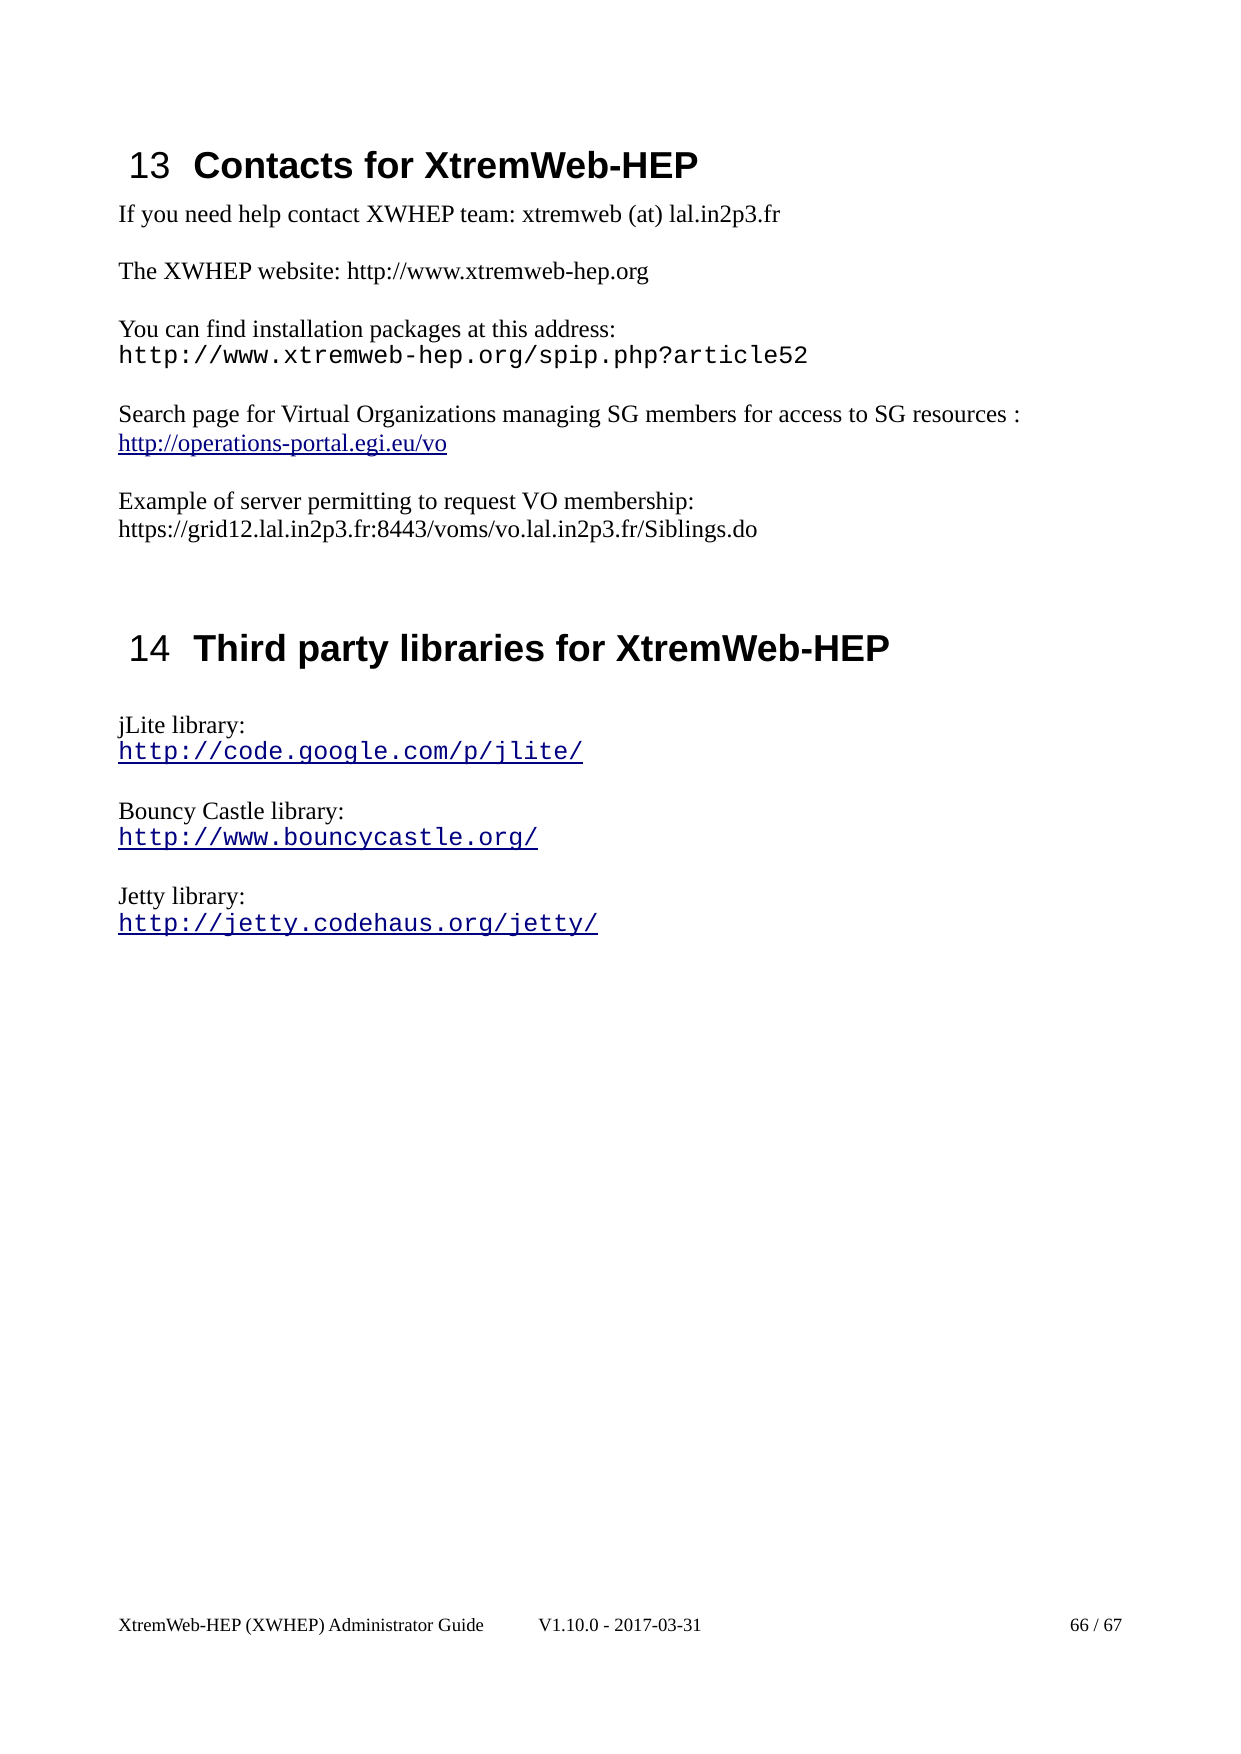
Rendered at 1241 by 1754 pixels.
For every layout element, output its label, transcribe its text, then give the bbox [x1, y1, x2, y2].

text https://grid12.lal.in2p3.fr:8443/voms/vo.lal.in2p3.fr/Siblings.do [118, 514, 1122, 543]
text You can find installation packages at this address: [118, 314, 1122, 342]
subtitle Third party libraries for XtremWeb-HEP [118, 626, 1122, 669]
text http://code.google.com/p/jlite/ [118, 739, 1122, 767]
subtitle Contacts for XtremWeb-HEP [118, 143, 1122, 186]
text http://www.bouncycastle.org/ [118, 825, 1122, 853]
text Bouncy Castle library: [118, 796, 1122, 825]
text Search page for Virtual Organizations managing SG members for access to SG resources : [118, 399, 1122, 428]
text jLite library: [118, 710, 1122, 739]
text Example of server permitting to request VO membership: [118, 486, 1122, 514]
text http://operations-portal.egi.eu/vo [118, 428, 1122, 457]
text http://www.xtremweb-hep.org/spip.php?article52 [118, 342, 1122, 371]
text Jetty library: [118, 881, 1122, 910]
text The XWHEP website: http://www.xtremweb-hep.org [118, 256, 1122, 285]
text http://jetty.codehaus.org/jetty/ [118, 910, 1122, 938]
text If you need help contact XWHEP team: xtremweb (at) lal.in2p3.fr [118, 199, 1122, 227]
